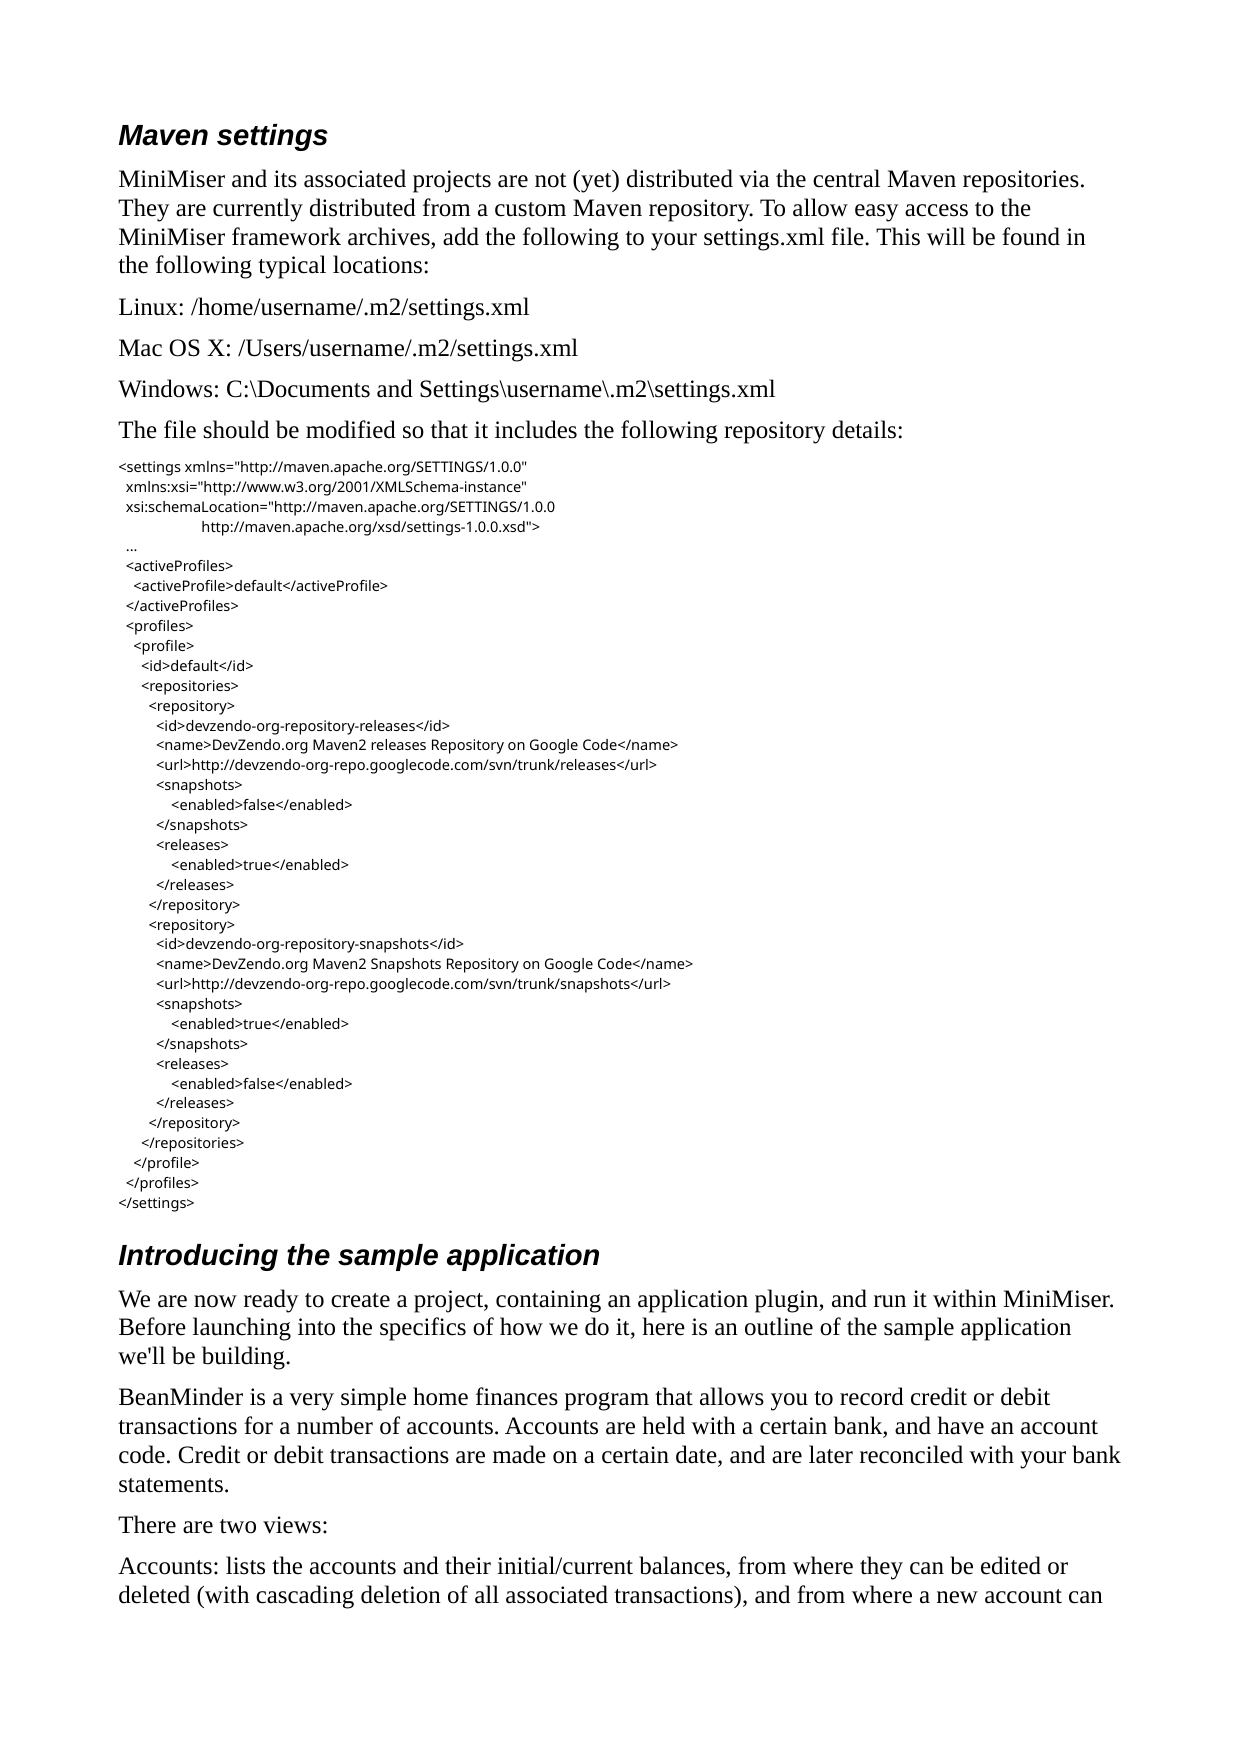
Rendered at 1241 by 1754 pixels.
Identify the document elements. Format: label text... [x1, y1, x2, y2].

text </snapshots> [118, 1034, 1122, 1053]
text </profiles> [118, 1173, 1122, 1193]
text BeanMinder is a very simple home finances program that allows you to record credit or debit transactions for a number of accounts. Accounts are held with a certain bank, and have an account code. Credit or debit transactions are made on a certain date, and are later reconciled with your bank statements. [118, 1382, 1122, 1497]
text <enabled>true</enabled> [118, 1014, 1122, 1034]
text <enabled>false</enabled> [118, 795, 1122, 815]
text <name>DevZendo.org Maven2 releases Repository on Google Code</name> [118, 735, 1122, 755]
text <id>devzendo-org-repository-releases</id> [118, 715, 1122, 735]
text http://maven.apache.org/xsd/settings-1.0.0.xsd"> [118, 516, 1122, 536]
text MiniMiser and its associated projects are not (yet) distributed via the central Maven repositories. They are currently distributed from a custom Maven repository. To allow easy access to the MiniMiser framework archives, add the following to your settings.xml file. This will be found in the following typical locations: [118, 164, 1122, 279]
text </snapshots> [118, 815, 1122, 835]
text <releases> [118, 835, 1122, 854]
subtitle Maven settings [118, 118, 1122, 152]
text </repository> [118, 1113, 1122, 1133]
text xmlns:xsi="http://www.w3.org/2001/XMLSchema-instance" [118, 477, 1122, 496]
text </releases> [118, 1093, 1122, 1113]
text <repository> [118, 695, 1122, 715]
text <url>http://devzendo-org-repo.googlecode.com/svn/trunk/snapshots</url> [118, 974, 1122, 994]
text <profiles> [118, 616, 1122, 636]
text Windows: C:\Documents and Settings\username\.m2\settings.xml [118, 374, 1122, 403]
text <enabled>true</enabled> [118, 854, 1122, 874]
text The file should be modified so that it includes the following repository details: [118, 415, 1122, 444]
text </settings> [118, 1193, 1122, 1213]
text There are two views: [118, 1510, 1122, 1539]
text </activeProfiles> [118, 596, 1122, 616]
text <settings xmlns="http://maven.apache.org/SETTINGS/1.0.0" [118, 457, 1122, 477]
text ... [118, 536, 1122, 556]
text Mac OS X: /Users/username/.m2/settings.xml [118, 333, 1122, 362]
text <repositories> [118, 676, 1122, 695]
text xsi:schemaLocation="http://maven.apache.org/SETTINGS/1.0.0 [118, 496, 1122, 516]
text </releases> [118, 874, 1122, 894]
text Linux: /home/username/.m2/settings.xml [118, 292, 1122, 320]
text <releases> [118, 1053, 1122, 1073]
text <activeProfile>default</activeProfile> [118, 576, 1122, 596]
subtitle Introducing the sample application [118, 1238, 1122, 1271]
text Accounts: lists the accounts and their initial/current balances, from where they can be edited or deleted (with cascading deletion of all associated transactions), and from where a new account can [118, 1551, 1122, 1609]
text <id>devzendo-org-repository-snapshots</id> [118, 934, 1122, 954]
text <snapshots> [118, 775, 1122, 795]
text <enabled>false</enabled> [118, 1073, 1122, 1093]
text We are now ready to create a project, containing an application plugin, and run it within MiniMiser. Before launching into the specifics of how we do it, here is an outline of the sample application we'll be building. [118, 1284, 1122, 1370]
text <profile> [118, 636, 1122, 656]
text <name>DevZendo.org Maven2 Snapshots Repository on Google Code</name> [118, 954, 1122, 974]
text </repositories> [118, 1133, 1122, 1153]
text <url>http://devzendo-org-repo.googlecode.com/svn/trunk/releases</url> [118, 755, 1122, 775]
text <repository> [118, 914, 1122, 934]
text <snapshots> [118, 994, 1122, 1014]
text <id>default</id> [118, 656, 1122, 676]
text </repository> [118, 894, 1122, 914]
text <activeProfiles> [118, 556, 1122, 576]
text </profile> [118, 1153, 1122, 1173]
